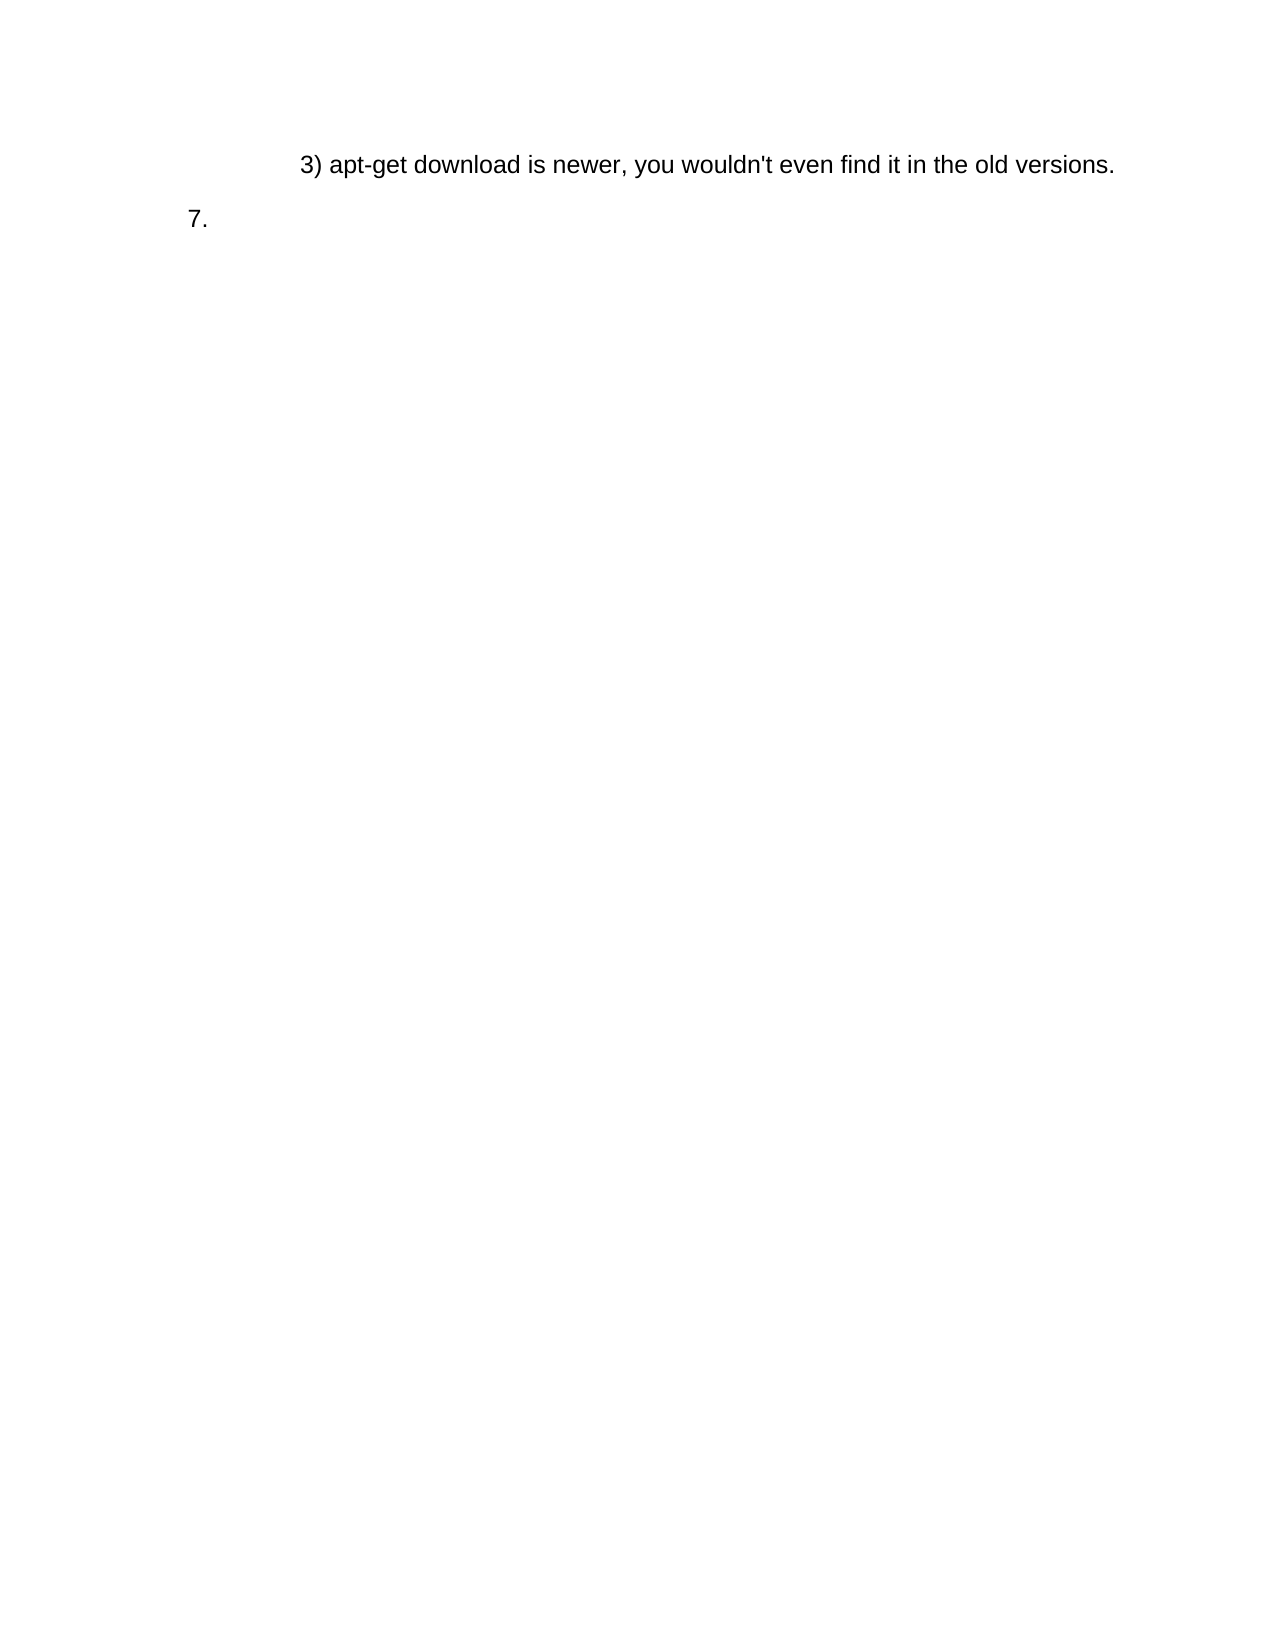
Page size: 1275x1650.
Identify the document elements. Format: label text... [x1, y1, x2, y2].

text 3) apt-get download is newer, you wouldn't even find it in the old versions. [225, 150, 1125, 179]
